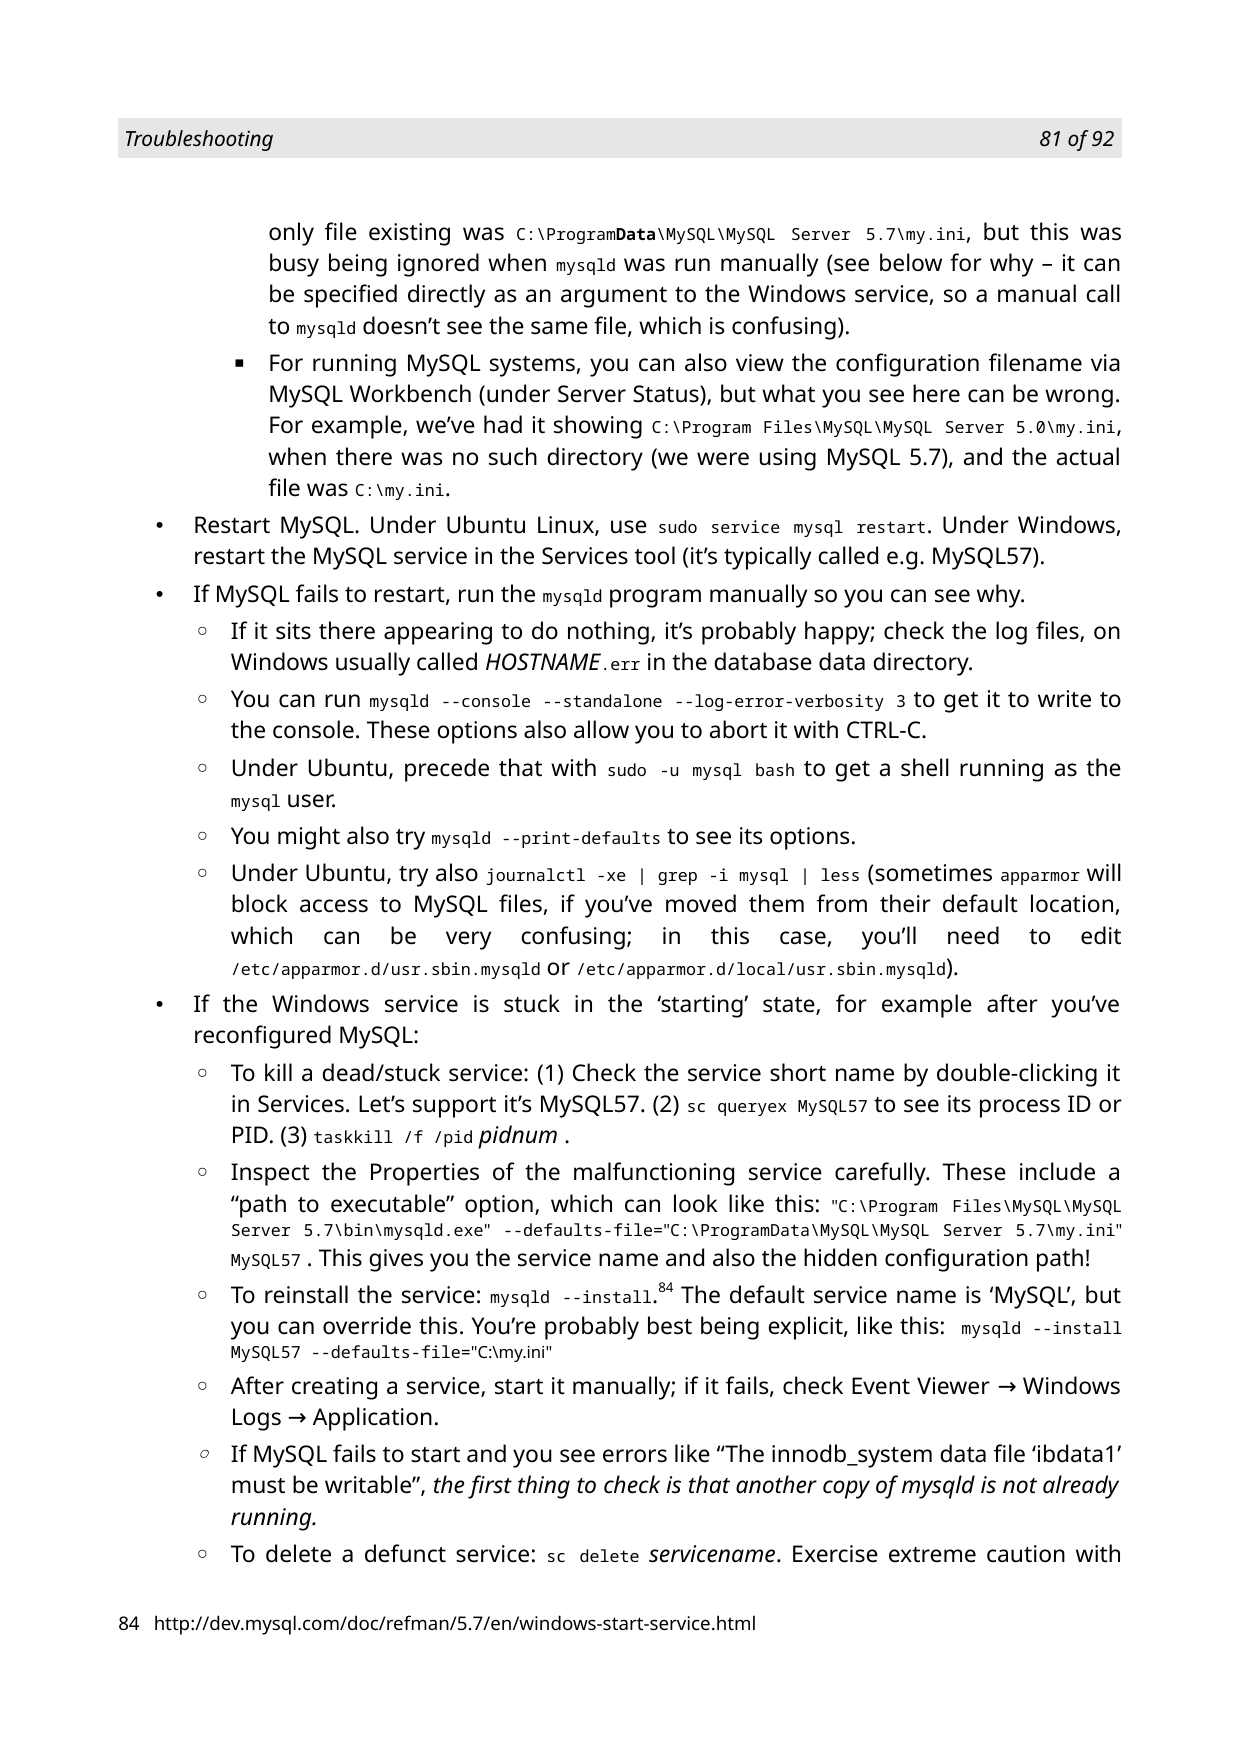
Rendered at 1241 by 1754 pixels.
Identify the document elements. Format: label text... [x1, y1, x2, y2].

list You can run mysqld --console --standalone --log-error-verbosity 3 to get it to write to the console. These options also allow you to abort it with CTRL-C. [193, 683, 1122, 746]
list http://dev.mysql.com/doc/refman/5.7/en/windows-start-service.html [118, 1610, 1122, 1636]
list You might also try mysqld --print-defaults to see its options. [193, 820, 1122, 851]
list Under Ubuntu, try also journalctl -xe | grep -i mysql | less (sometimes apparmor will block access to MySQL files, if you’ve moved them from their default location, which can be very confusing; in this case, you’ll need to edit /etc/apparmor.d/usr.sbin.mysqld or /etc/apparmor.d/local/usr.sbin.mysqld). [193, 857, 1122, 982]
list If it sits there appearing to do nothing, it’s probably happy; check the log files, on Windows usually called HOSTNAME.err in the database data directory. [193, 615, 1122, 677]
list only file existing was C:\ProgramData\MySQL\MySQL Server 5.7\my.ini, but this was busy being ignored when mysqld was run manually (see below for why – it can be specified directly as an argument to the Windows service, so a manual call to mysqld doesn’t see the same file, which is confusing). [231, 216, 1122, 341]
list Under Ubuntu, precede that with sudo -u mysql bash to get a shell running as the mysql user. [193, 752, 1122, 814]
list To reinstall the service: mysqld --install. The default service name is ‘MySQL’, but you can override this. You’re probably best being explicit, like this: mysqld --install MySQL57 --defaults-file="C:\my.ini" [193, 1279, 1122, 1364]
list For running MySQL systems, you can also view the configuration filename via MySQL Workbench (under Server Status), but what you see here can be wrong. For example, we’ve had it showing C:\Program Files\MySQL\MySQL Server 5.0\my.ini, when there was no such directory (we were using MySQL 5.7), and the actual file was C:\my.ini. [231, 347, 1122, 503]
list If MySQL fails to restart, run the mysqld program manually so you can see why. [156, 577, 1122, 609]
list If the Windows service is stuck in the ‘starting’ state, for example after you’ve reconfigured MySQL: [156, 988, 1122, 1051]
list Restart MySQL. Under Ubuntu Linux, use sudo service mysql restart. Under Windows, restart the MySQL service in the Services tool (it’s typically called e.g. MySQL57). [156, 509, 1122, 572]
list After creating a service, start it manually; if it fails, check Event Viewer → Windows Logs → Application. [193, 1370, 1122, 1432]
list To delete a defunct service: sc delete servicename. Exercise extreme caution with [193, 1538, 1122, 1569]
list To kill a dead/stuck service: (1) Check the service short name by double-clicking it in Services. Let’s support it’s MySQL57. (2) sc queryex MySQL57 to see its process ID or PID. (3) taskkill /f /pid pidnum . [193, 1057, 1122, 1150]
list Inspect the Properties of the malfunctioning service carefully. These include a “path to executable” option, which can look like this: "C:\Program Files\MySQL\MySQL Server 5.7\bin\mysqld.exe" --defaults-file="C:\ProgramData\MySQL\MySQL Server 5.7\my.ini" MySQL57 . This gives you the service name and also the hidden configuration path! [193, 1156, 1122, 1273]
list If MySQL fails to start and you see errors like “The innodb_system data file ‘ibdata1’ must be writable”, the first thing to check is that another copy of mysqld is not already running. [193, 1438, 1122, 1532]
